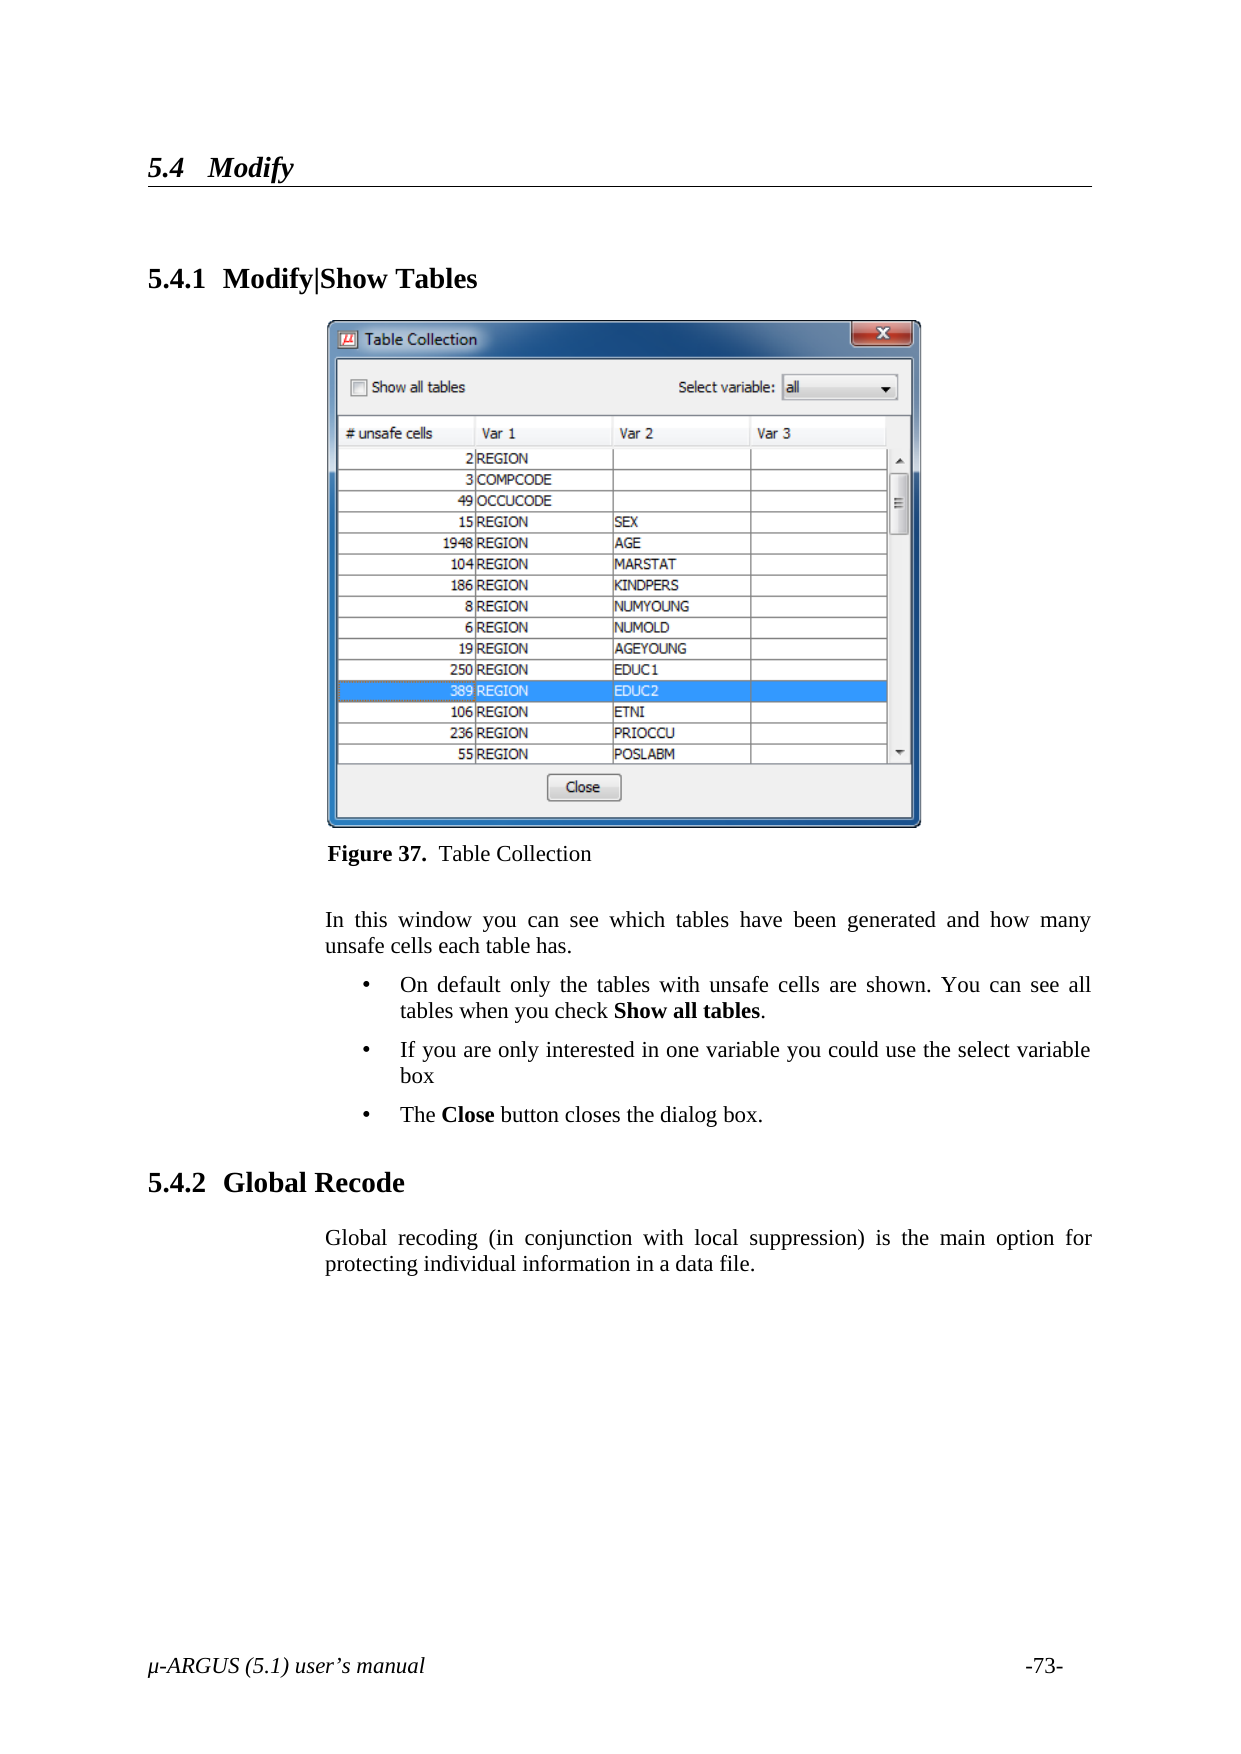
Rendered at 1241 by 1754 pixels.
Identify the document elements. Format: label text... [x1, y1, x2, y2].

picture [327, 320, 922, 828]
list The Close button closes the dialog box. [362, 1101, 1092, 1128]
list On default only the tables with unsafe cells are shown. You can see all tables when you check Show all tables. [362, 971, 1092, 1023]
text Figure 37. Table Collection [325, 840, 1092, 867]
subtitle Modify|Show Tables [148, 262, 1092, 295]
subtitle Modify [148, 150, 1092, 186]
text In this window you can see which tables have been generated and how many unsafe cells each table has. [325, 906, 1092, 958]
list If you are only interested in one variable you could use the select variable box [362, 1036, 1092, 1089]
subtitle Global Recode [148, 1165, 1092, 1199]
text Global recoding (in conjunction with local suppression) is the main option for protecting individual information in a data file. [325, 1224, 1092, 1276]
